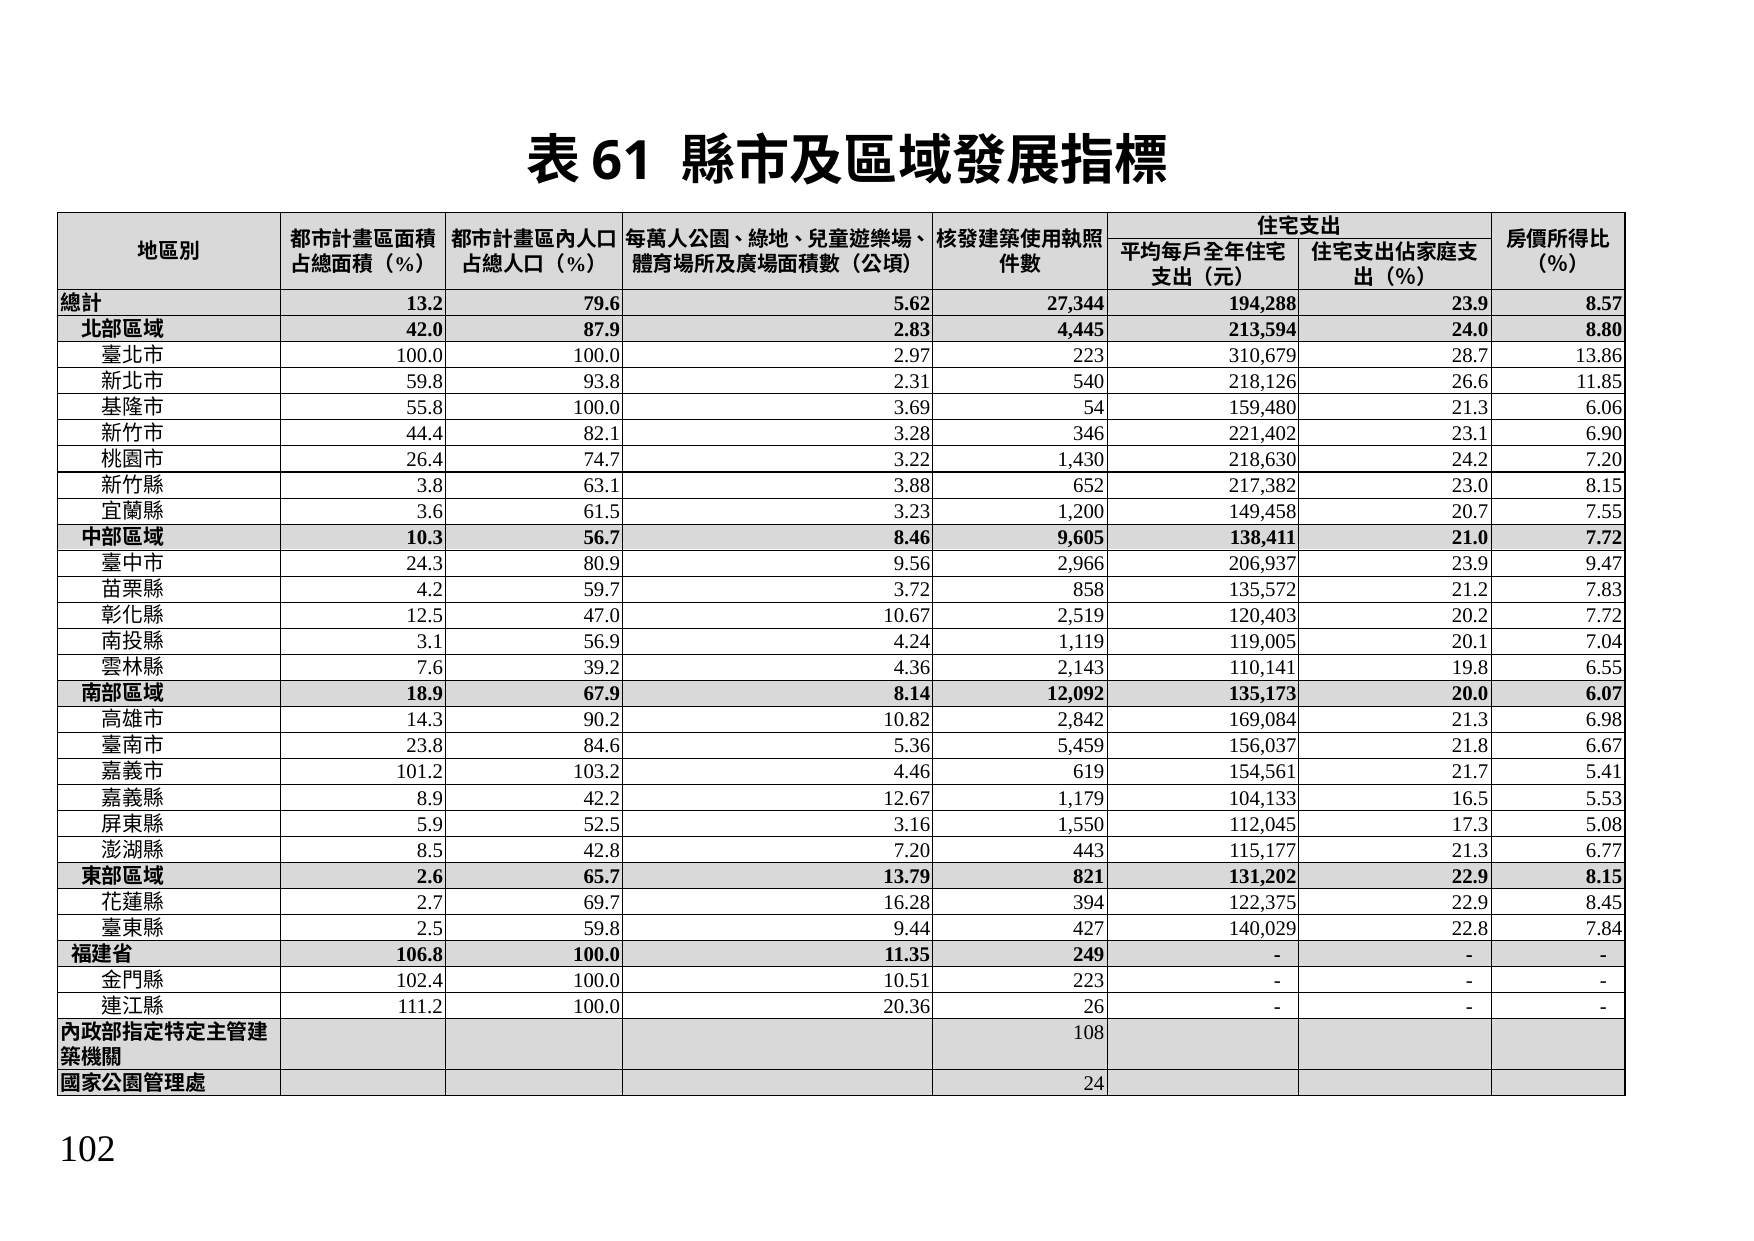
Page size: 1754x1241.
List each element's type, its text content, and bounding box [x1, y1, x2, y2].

table_header 每萬人公園、綠地、兒童遊樂場、體育場所及廣場面積數（公頃） [623, 213, 932, 289]
table_cell 金門縣 [58, 967, 280, 992]
table_cell 7.84 [1492, 915, 1624, 940]
table_cell 47.0 [446, 603, 622, 628]
table_cell 屏東縣 [58, 811, 280, 836]
table_cell 3.72 [623, 577, 932, 602]
table_cell 桃園市 [58, 446, 280, 471]
table_cell 3.69 [623, 394, 932, 419]
table_cell 臺東縣 [58, 915, 280, 940]
table_cell 21.0 [1299, 525, 1491, 549]
table_cell 8.9 [281, 785, 445, 810]
table_cell 24.2 [1299, 446, 1491, 471]
table_cell 223 [933, 967, 1107, 992]
table_cell [446, 1019, 622, 1069]
table_cell 26 [933, 993, 1107, 1018]
table_cell 223 [933, 342, 1107, 367]
table_cell 6.90 [1492, 420, 1624, 445]
table_cell 156,037 [1108, 733, 1298, 758]
table_cell 249 [933, 941, 1107, 966]
subtitle 表61 縣市及區域發展指標 [59, 99, 1636, 212]
table_cell 101.2 [281, 759, 445, 784]
table_cell 213,594 [1108, 316, 1298, 341]
table_cell 9.56 [623, 551, 932, 576]
table_cell 100.0 [446, 941, 622, 966]
table_cell 7.83 [1492, 577, 1624, 602]
table_cell 56.7 [446, 525, 622, 549]
table_cell 新竹縣 [58, 473, 280, 497]
table_cell 住宅支出佔家庭支出（％） [1299, 239, 1491, 289]
table_cell 中部區域 [58, 525, 280, 549]
table_cell 連江縣 [58, 993, 280, 1018]
table_cell 42.2 [446, 785, 622, 810]
table_cell 12,092 [933, 681, 1107, 706]
table_cell 221,402 [1108, 420, 1298, 445]
table_cell 100.0 [446, 967, 622, 992]
table_cell [1108, 1019, 1298, 1069]
table_cell [1299, 1070, 1491, 1095]
table_cell 652 [933, 473, 1107, 497]
table_cell 23.9 [1299, 551, 1491, 576]
table_header 房價所得比（％） [1492, 213, 1624, 289]
table_cell 80.9 [446, 551, 622, 576]
table_cell 5,459 [933, 733, 1107, 758]
table_cell 104,133 [1108, 785, 1298, 810]
table_cell 159,480 [1108, 394, 1298, 419]
table_cell 54 [933, 394, 1107, 419]
table_cell 13.79 [623, 863, 932, 888]
table_cell 20.1 [1299, 629, 1491, 654]
table_cell 100.0 [281, 342, 445, 367]
table_cell 24 [933, 1070, 1107, 1095]
table_cell 23.8 [281, 733, 445, 758]
table_cell 嘉義縣 [58, 785, 280, 810]
table_cell 2.97 [623, 342, 932, 367]
table_cell 2.7 [281, 889, 445, 914]
table_cell 2.5 [281, 915, 445, 940]
table_cell [1299, 1019, 1491, 1069]
table_cell 南投縣 [58, 629, 280, 654]
table_cell 6.67 [1492, 733, 1624, 758]
table_cell 67.9 [446, 681, 622, 706]
table_cell [281, 1070, 445, 1095]
table_cell 7.20 [623, 837, 932, 862]
table_cell 3.23 [623, 499, 932, 523]
table_cell 42.0 [281, 316, 445, 341]
table_cell 5.41 [1492, 759, 1624, 784]
table_header 都市計畫區內人口占總人口（%） [446, 213, 622, 289]
table_cell [1492, 1019, 1624, 1069]
table_cell 20.7 [1299, 499, 1491, 523]
table_cell 2.31 [623, 368, 932, 393]
table_cell 106.8 [281, 941, 445, 966]
table_cell 443 [933, 837, 1107, 862]
table_cell 23.9 [1299, 290, 1491, 315]
table_cell 7.72 [1492, 603, 1624, 628]
table_cell 119,005 [1108, 629, 1298, 654]
table_cell 宜蘭縣 [58, 499, 280, 523]
table_cell 84.6 [446, 733, 622, 758]
table_header 核發建築使用執照件數 [933, 213, 1107, 289]
table_cell 5.08 [1492, 811, 1624, 836]
table_cell 8.46 [623, 525, 932, 549]
table_cell 218,630 [1108, 446, 1298, 471]
table_cell - [1299, 993, 1491, 1018]
table_cell 8.5 [281, 837, 445, 862]
table_cell 149,458 [1108, 499, 1298, 523]
table_cell 10.67 [623, 603, 932, 628]
table_cell 內政部指定特定主管建築機關 [58, 1019, 280, 1069]
table_cell 基隆市 [58, 394, 280, 419]
table_cell 169,084 [1108, 707, 1298, 732]
table_cell 540 [933, 368, 1107, 393]
table_cell 61.5 [446, 499, 622, 523]
table_cell 310,679 [1108, 342, 1298, 367]
table_cell 8.15 [1492, 863, 1624, 888]
table_cell 1,430 [933, 446, 1107, 471]
table_cell 69.7 [446, 889, 622, 914]
table_cell 21.2 [1299, 577, 1491, 602]
table_cell 平均每戶全年住宅支出（元） [1108, 239, 1298, 289]
table_cell 135,572 [1108, 577, 1298, 602]
table_cell [623, 1070, 932, 1095]
table_cell 6.77 [1492, 837, 1624, 862]
table_cell - [1108, 967, 1298, 992]
table_cell 6.07 [1492, 681, 1624, 706]
table_cell 1,200 [933, 499, 1107, 523]
table_cell 74.7 [446, 446, 622, 471]
table_cell 93.8 [446, 368, 622, 393]
table_cell [281, 1019, 445, 1069]
table_cell 27,344 [933, 290, 1107, 315]
table_cell 111.2 [281, 993, 445, 1018]
table_cell 3.28 [623, 420, 932, 445]
table_cell 臺南市 [58, 733, 280, 758]
table_cell - [1108, 941, 1298, 966]
table_cell 14.3 [281, 707, 445, 732]
table_cell 23.1 [1299, 420, 1491, 445]
table_cell 13.86 [1492, 342, 1624, 367]
table_cell 7.72 [1492, 525, 1624, 549]
table_cell 2,966 [933, 551, 1107, 576]
table_cell 8.80 [1492, 316, 1624, 341]
table_cell 112,045 [1108, 811, 1298, 836]
table_cell 11.85 [1492, 368, 1624, 393]
table_cell 3.6 [281, 499, 445, 523]
table_cell 11.35 [623, 941, 932, 966]
table_cell 苗栗縣 [58, 577, 280, 602]
table_cell 新北市 [58, 368, 280, 393]
table_cell 20.36 [623, 993, 932, 1018]
table_cell 619 [933, 759, 1107, 784]
table_cell 5.9 [281, 811, 445, 836]
table_cell 120,403 [1108, 603, 1298, 628]
table_cell 19.8 [1299, 655, 1491, 680]
table_cell 5.53 [1492, 785, 1624, 810]
table_cell 56.9 [446, 629, 622, 654]
table_cell 國家公園管理處 [58, 1070, 280, 1095]
table_cell 6.06 [1492, 394, 1624, 419]
table_cell 110,141 [1108, 655, 1298, 680]
table_cell 5.62 [623, 290, 932, 315]
table_cell 12.67 [623, 785, 932, 810]
table_cell 新竹市 [58, 420, 280, 445]
table_cell 20.0 [1299, 681, 1491, 706]
table_cell 4,445 [933, 316, 1107, 341]
table_header 都市計畫區面積占總面積（%） [281, 213, 445, 289]
table_cell 39.2 [446, 655, 622, 680]
table_cell 10.3 [281, 525, 445, 549]
table_cell 21.3 [1299, 707, 1491, 732]
table_cell 高雄市 [58, 707, 280, 732]
table_cell 臺北市 [58, 342, 280, 367]
table_cell 65.7 [446, 863, 622, 888]
table_cell 122,375 [1108, 889, 1298, 914]
table_cell 3.16 [623, 811, 932, 836]
table_cell 3.22 [623, 446, 932, 471]
table_cell 8.45 [1492, 889, 1624, 914]
table_cell 16.28 [623, 889, 932, 914]
table_cell 12.5 [281, 603, 445, 628]
table_cell 427 [933, 915, 1107, 940]
table_cell 7.04 [1492, 629, 1624, 654]
table_cell 131,202 [1108, 863, 1298, 888]
table_cell 北部區域 [58, 316, 280, 341]
table_cell 5.36 [623, 733, 932, 758]
table_cell 21.7 [1299, 759, 1491, 784]
table_cell 206,937 [1108, 551, 1298, 576]
table_cell 臺中市 [58, 551, 280, 576]
table_cell 140,029 [1108, 915, 1298, 940]
table_cell 花蓮縣 [58, 889, 280, 914]
table_cell - [1299, 967, 1491, 992]
table_cell 18.9 [281, 681, 445, 706]
table_cell 2,519 [933, 603, 1107, 628]
table_cell 22.9 [1299, 889, 1491, 914]
table_cell 24.0 [1299, 316, 1491, 341]
table_cell 100.0 [446, 993, 622, 1018]
table_cell 821 [933, 863, 1107, 888]
table_cell 10.51 [623, 967, 932, 992]
table_cell 6.98 [1492, 707, 1624, 732]
table_cell [623, 1019, 932, 1069]
table_cell 雲林縣 [58, 655, 280, 680]
table_cell [1492, 1070, 1624, 1095]
table_cell 23.0 [1299, 473, 1491, 497]
table_cell 7.20 [1492, 446, 1624, 471]
table_header 地區別 [58, 213, 280, 289]
table_header 住宅支出 [1108, 213, 1491, 238]
table_cell 彰化縣 [58, 603, 280, 628]
table_cell 346 [933, 420, 1107, 445]
table_cell 44.4 [281, 420, 445, 445]
table_cell 103.2 [446, 759, 622, 784]
table_cell 16.5 [1299, 785, 1491, 810]
table_cell 21.3 [1299, 394, 1491, 419]
table_cell 108 [933, 1019, 1107, 1069]
table_cell 2,842 [933, 707, 1107, 732]
table_cell 東部區域 [58, 863, 280, 888]
table_cell 59.8 [281, 368, 445, 393]
table_cell [1108, 1070, 1298, 1095]
table_cell - [1299, 941, 1491, 966]
table_cell 100.0 [446, 342, 622, 367]
table_cell 194,288 [1108, 290, 1298, 315]
table_cell 52.5 [446, 811, 622, 836]
table_cell 24.3 [281, 551, 445, 576]
table_cell 20.2 [1299, 603, 1491, 628]
table_cell 79.6 [446, 290, 622, 315]
table_cell 42.8 [446, 837, 622, 862]
table_cell 138,411 [1108, 525, 1298, 549]
table_cell - [1492, 941, 1624, 966]
table_cell - [1108, 993, 1298, 1018]
table_cell 7.55 [1492, 499, 1624, 523]
table_cell 2,143 [933, 655, 1107, 680]
table_cell 102.4 [281, 967, 445, 992]
table_cell 8.15 [1492, 473, 1624, 497]
table_cell 4.24 [623, 629, 932, 654]
table_cell 9.47 [1492, 551, 1624, 576]
table_cell 4.2 [281, 577, 445, 602]
table_cell [446, 1070, 622, 1095]
table_cell 394 [933, 889, 1107, 914]
table_cell 10.82 [623, 707, 932, 732]
table_cell 22.8 [1299, 915, 1491, 940]
table_cell 55.8 [281, 394, 445, 419]
table_cell 4.46 [623, 759, 932, 784]
table_cell - [1492, 967, 1624, 992]
table_cell 澎湖縣 [58, 837, 280, 862]
table_cell 26.4 [281, 446, 445, 471]
table_cell 217,382 [1108, 473, 1298, 497]
table_cell 3.1 [281, 629, 445, 654]
table_cell 福建省 [58, 941, 280, 966]
table_cell 9,605 [933, 525, 1107, 549]
table_cell 218,126 [1108, 368, 1298, 393]
table_cell 82.1 [446, 420, 622, 445]
table_cell 90.2 [446, 707, 622, 732]
table_cell 8.14 [623, 681, 932, 706]
table_cell 28.7 [1299, 342, 1491, 367]
table_cell 135,173 [1108, 681, 1298, 706]
table_cell 17.3 [1299, 811, 1491, 836]
table_cell 1,179 [933, 785, 1107, 810]
table_cell 2.6 [281, 863, 445, 888]
table_cell 總計 [58, 290, 280, 315]
table_cell 59.7 [446, 577, 622, 602]
table_cell 9.44 [623, 915, 932, 940]
table_cell 115,177 [1108, 837, 1298, 862]
table_cell 4.36 [623, 655, 932, 680]
table_cell 100.0 [446, 394, 622, 419]
table_cell 8.57 [1492, 290, 1624, 315]
table_cell 1,119 [933, 629, 1107, 654]
table_cell 13.2 [281, 290, 445, 315]
table_cell - [1492, 993, 1624, 1018]
table_cell 87.9 [446, 316, 622, 341]
table_cell 3.8 [281, 473, 445, 497]
table_cell 南部區域 [58, 681, 280, 706]
table_cell 154,561 [1108, 759, 1298, 784]
table_cell 嘉義市 [58, 759, 280, 784]
table_cell 21.8 [1299, 733, 1491, 758]
table_cell 63.1 [446, 473, 622, 497]
table_cell 7.6 [281, 655, 445, 680]
table_cell 21.3 [1299, 837, 1491, 862]
table_cell 3.88 [623, 473, 932, 497]
table_cell 26.6 [1299, 368, 1491, 393]
table_cell 2.83 [623, 316, 932, 341]
table_cell 59.8 [446, 915, 622, 940]
table_cell 1,550 [933, 811, 1107, 836]
table_cell 22.9 [1299, 863, 1491, 888]
table_cell 6.55 [1492, 655, 1624, 680]
table_cell 858 [933, 577, 1107, 602]
